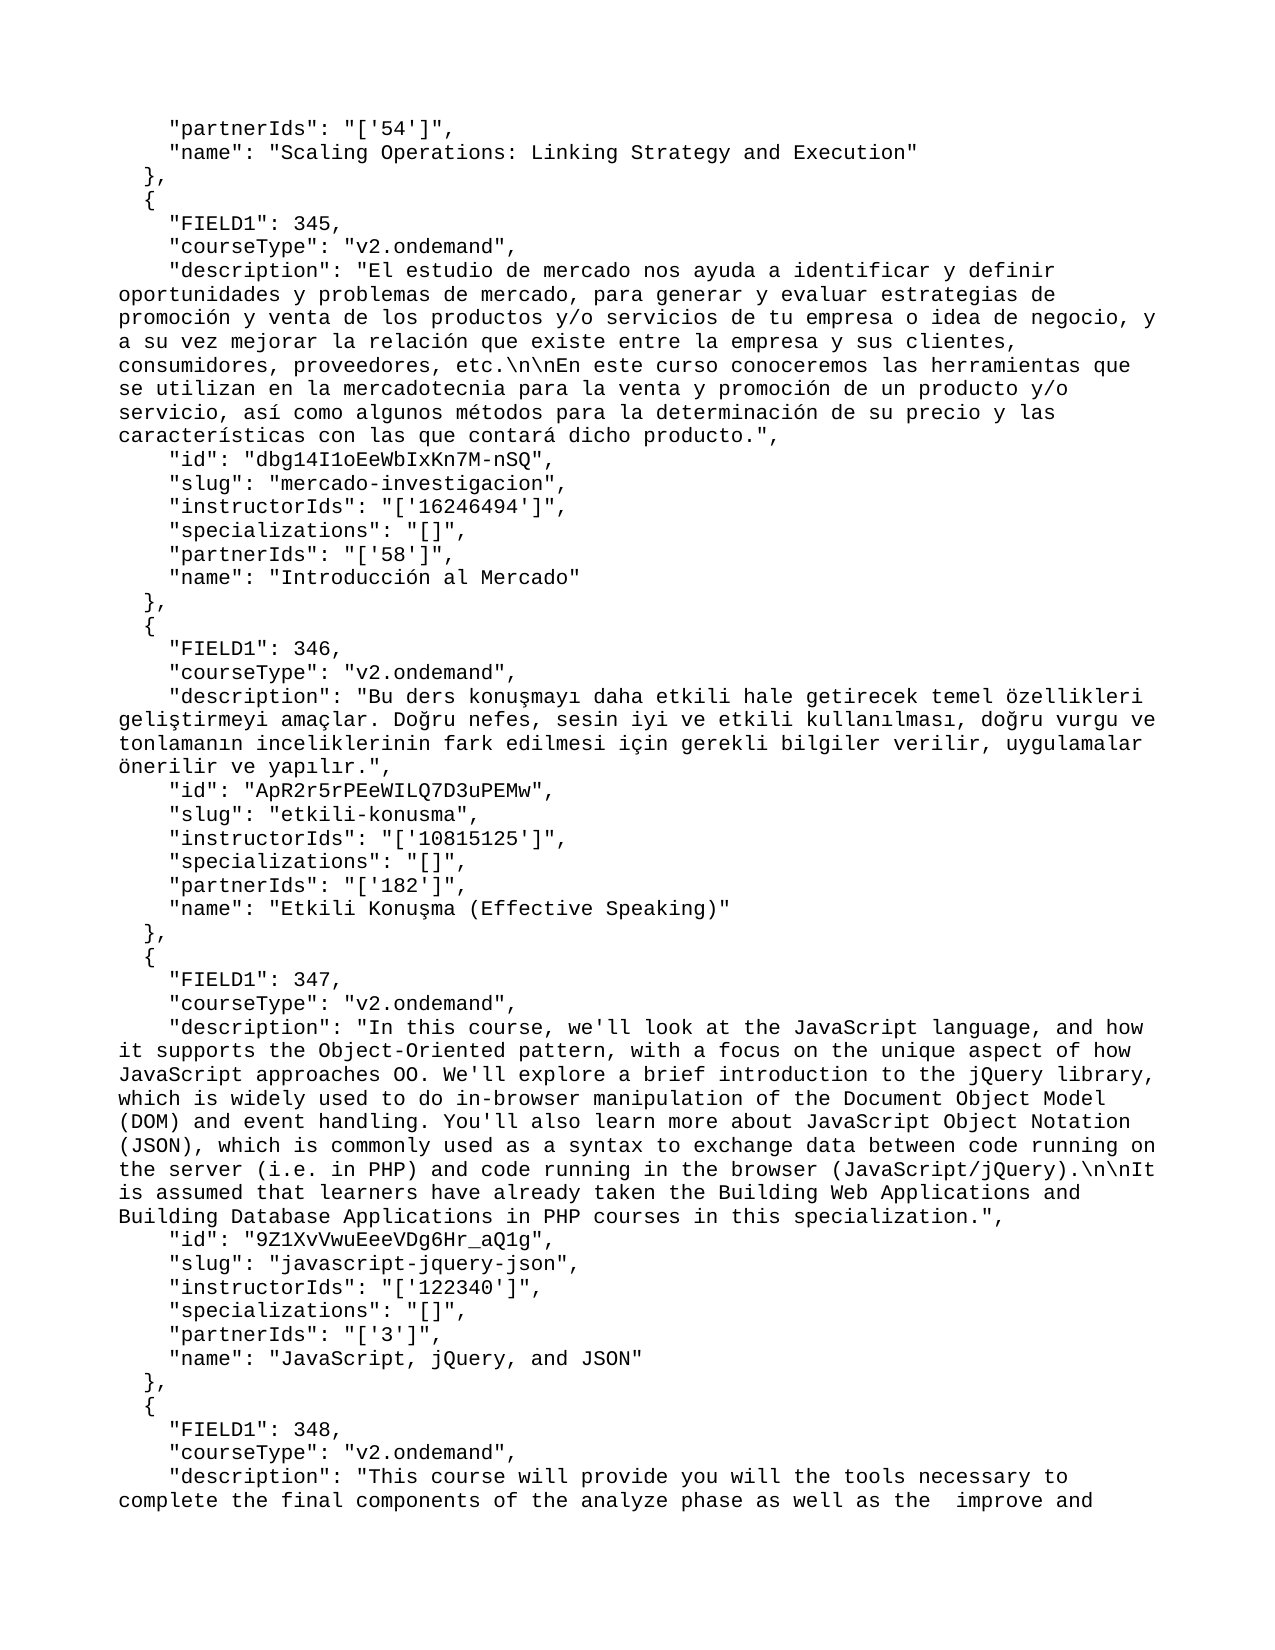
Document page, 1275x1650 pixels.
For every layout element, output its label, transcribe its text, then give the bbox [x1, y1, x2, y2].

text "name": "Introducción al Mercado" [118, 567, 1157, 591]
text "specializations": "[]", [118, 520, 1157, 544]
text "slug": "etkili-konusma", [118, 804, 1157, 827]
text { [118, 946, 1157, 969]
text "courseType": "v2.ondemand", [118, 993, 1157, 1017]
text }, [118, 165, 1157, 189]
text }, [118, 1371, 1157, 1395]
text "slug": "mercado-investigacion", [118, 473, 1157, 496]
text }, [118, 591, 1157, 615]
text "description": "In this course, we'll look at the JavaScript language, and how it supports the Object-Oriented pattern, with a focus on the unique aspect of how JavaScript approaches OO. We'll explore a brief introduction to the jQuery library, which is widely used to do in-browser manipulation of the Document Object Model (DOM) and event handling. You'll also learn more about JavaScript Object Notation (JSON), which is commonly used as a syntax to exchange data between code running on the server (i.e. in PHP) and code running in the browser (JavaScript/jQuery).\n\nIt is assumed that learners have already taken the Building Web Applications and Building Database Applications in PHP courses in this specialization.", [118, 1017, 1157, 1229]
text "specializations": "[]", [118, 1300, 1157, 1324]
text { [118, 615, 1157, 638]
text "courseType": "v2.ondemand", [118, 1442, 1157, 1466]
text "FIELD1": 347, [118, 969, 1157, 993]
text }, [118, 922, 1157, 946]
text "courseType": "v2.ondemand", [118, 662, 1157, 686]
text "FIELD1": 345, [118, 213, 1157, 236]
text "instructorIds": "['10815125']", [118, 827, 1157, 851]
text "courseType": "v2.ondemand", [118, 236, 1157, 260]
text "description": "El estudio de mercado nos ayuda a identificar y definir oportunidades y problemas de mercado, para generar y evaluar estrategias de promoción y venta de los productos y/o servicios de tu empresa o idea de negocio, y a su vez mejorar la relación que existe entre la empresa y sus clientes, consumidores, proveedores, etc.\n\nEn este curso conoceremos las herramientas que se utilizan en la mercadotecnia para la venta y promoción de un producto y/o servicio, así como algunos métodos para la determinación de su precio y las características con las que contará dicho producto.", [118, 260, 1157, 449]
text "slug": "javascript-jquery-json", [118, 1253, 1157, 1277]
text "partnerIds": "['182']", [118, 875, 1157, 898]
text "name": "JavaScript, jQuery, and JSON" [118, 1348, 1157, 1371]
text "instructorIds": "['16246494']", [118, 496, 1157, 520]
text "description": "Bu ders konuşmayı daha etkili hale getirecek temel özellikleri geliştirmeyi amaçlar. Doğru nefes, sesin iyi ve etkili kullanılması, doğru vurgu ve tonlamanın inceliklerinin fark edilmesi için gerekli bilgiler verilir, uygulamalar önerilir ve yapılır.", [118, 686, 1157, 780]
text "id": "dbg14I1oEeWbIxKn7M-nSQ", [118, 449, 1157, 473]
text "id": "ApR2r5rPEeWILQ7D3uPEMw", [118, 780, 1157, 804]
text "id": "9Z1XvVwuEeeVDg6Hr_aQ1g", [118, 1229, 1157, 1253]
text "FIELD1": 346, [118, 638, 1157, 662]
text { [118, 1395, 1157, 1419]
text "specializations": "[]", [118, 851, 1157, 875]
text "description": "This course will provide you will the tools necessary to complete the final components of the analyze phase as well as the improve and [118, 1466, 1157, 1513]
text "name": "Scaling Operations: Linking Strategy and Execution" [118, 142, 1157, 165]
text { [118, 189, 1157, 213]
text "FIELD1": 348, [118, 1419, 1157, 1442]
text "instructorIds": "['122340']", [118, 1277, 1157, 1300]
text "partnerIds": "['54']", [118, 118, 1157, 142]
text "partnerIds": "['58']", [118, 544, 1157, 567]
text "partnerIds": "['3']", [118, 1324, 1157, 1348]
text "name": "Etkili Konuşma (Effective Speaking)" [118, 898, 1157, 922]
